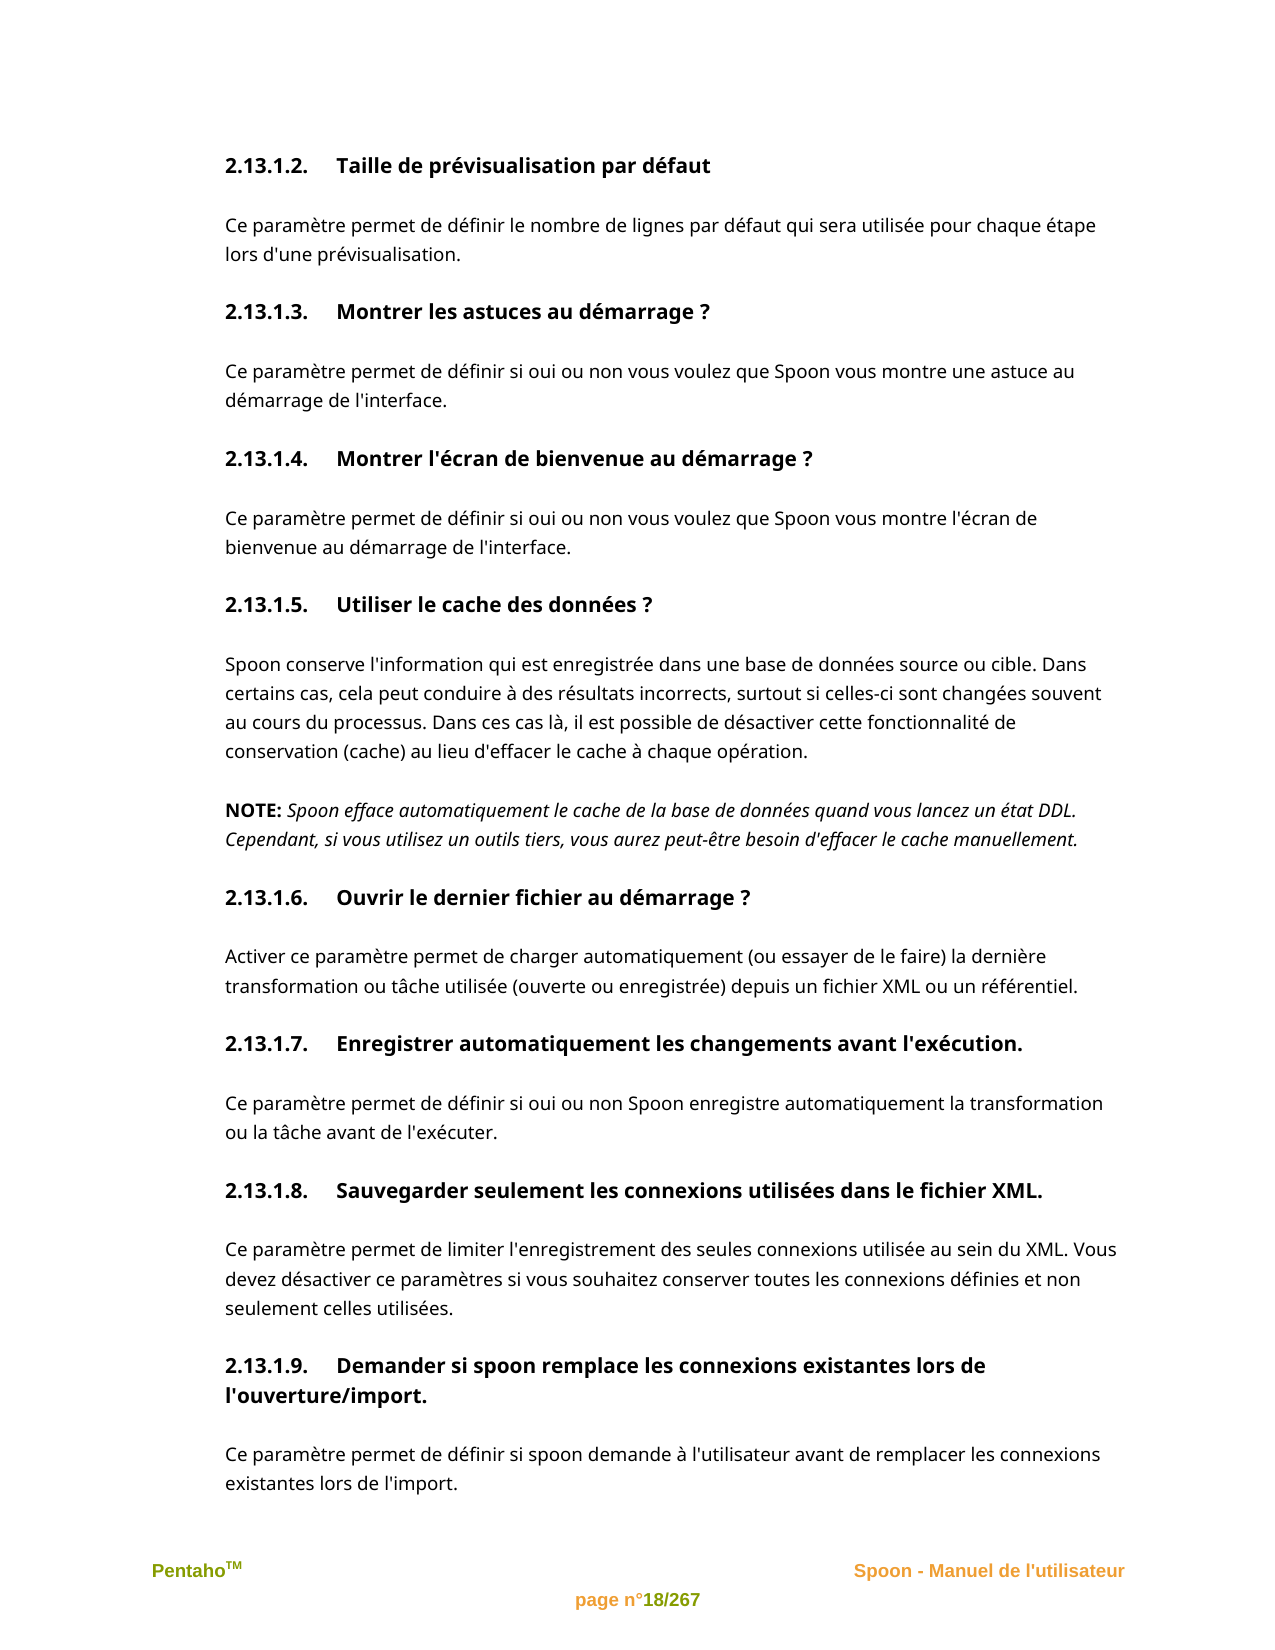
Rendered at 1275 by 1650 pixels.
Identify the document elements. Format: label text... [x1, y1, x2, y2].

text Ce paramètre permet de définir si oui ou non vous voulez que Spoon vous montre l'écran de bienvenue au démarrage de l'interface. [225, 502, 1125, 560]
subtitle Taille de prévisualisation par défaut [225, 150, 1125, 179]
subtitle Sauvegarder seulement les connexions utilisées dans le fichier XML. [225, 1175, 1125, 1204]
subtitle Utiliser le cache des données ? [225, 589, 1125, 618]
text Ce paramètre permet de définir si oui ou non vous voulez que Spoon vous montre une astuce au démarrage de l'interface. [225, 355, 1125, 413]
text Ce paramètre permet de limiter l'enregistrement des seules connexions utilisée au sein du XML. Vous devez désactiver ce paramètres si vous souhaitez conserver toutes les connexions définies et non seulement celles utilisées. [225, 1233, 1125, 1321]
text Ce paramètre permet de définir si spoon demande à l'utilisateur avant de remplacer les connexions existantes lors de l'import. [225, 1438, 1125, 1497]
text Activer ce paramètre permet de charger automatiquement (ou essayer de le faire) la dernière transformation ou tâche utilisée (ouverte ou enregistrée) depuis un fichier XML ou un référentiel. [225, 941, 1125, 999]
text Ce paramètre permet de définir le nombre de lignes par défaut qui sera utilisée pour chaque étape lors d'une prévisualisation. [225, 209, 1125, 267]
text Ce paramètre permet de définir si oui ou non Spoon enregistre automatiquement la transformation ou la tâche avant de l'exécuter. [225, 1087, 1125, 1145]
text NOTE: Spoon efface automatiquement le cache de la base de données quand vous lancez un état DDL. Cependant, si vous utilisez un outils tiers, vous aurez peut-être besoin d'effacer le cache manuellement. [225, 794, 1125, 852]
subtitle Enregistrer automatiquement les changements avant l'exécution. [225, 1028, 1125, 1058]
subtitle Montrer les astuces au démarrage ? [225, 296, 1125, 326]
text Spoon conserve l'information qui est enregistrée dans une base de données source ou cible. Dans certains cas, cela peut conduire à des résultats incorrects, surtout si celles-ci sont changées souvent au cours du processus. Dans ces cas là, il est possible de désactiver cette fonctionnalité de conservation (cache) au lieu d'effacer le cache à chaque opération. [225, 648, 1125, 765]
subtitle Ouvrir le dernier fichier au démarrage ? [225, 882, 1125, 911]
subtitle Demander si spoon remplace les connexions existantes lors de l'ouverture/import. [225, 1351, 1125, 1409]
subtitle Montrer l'écran de bienvenue au démarrage ? [225, 443, 1125, 472]
